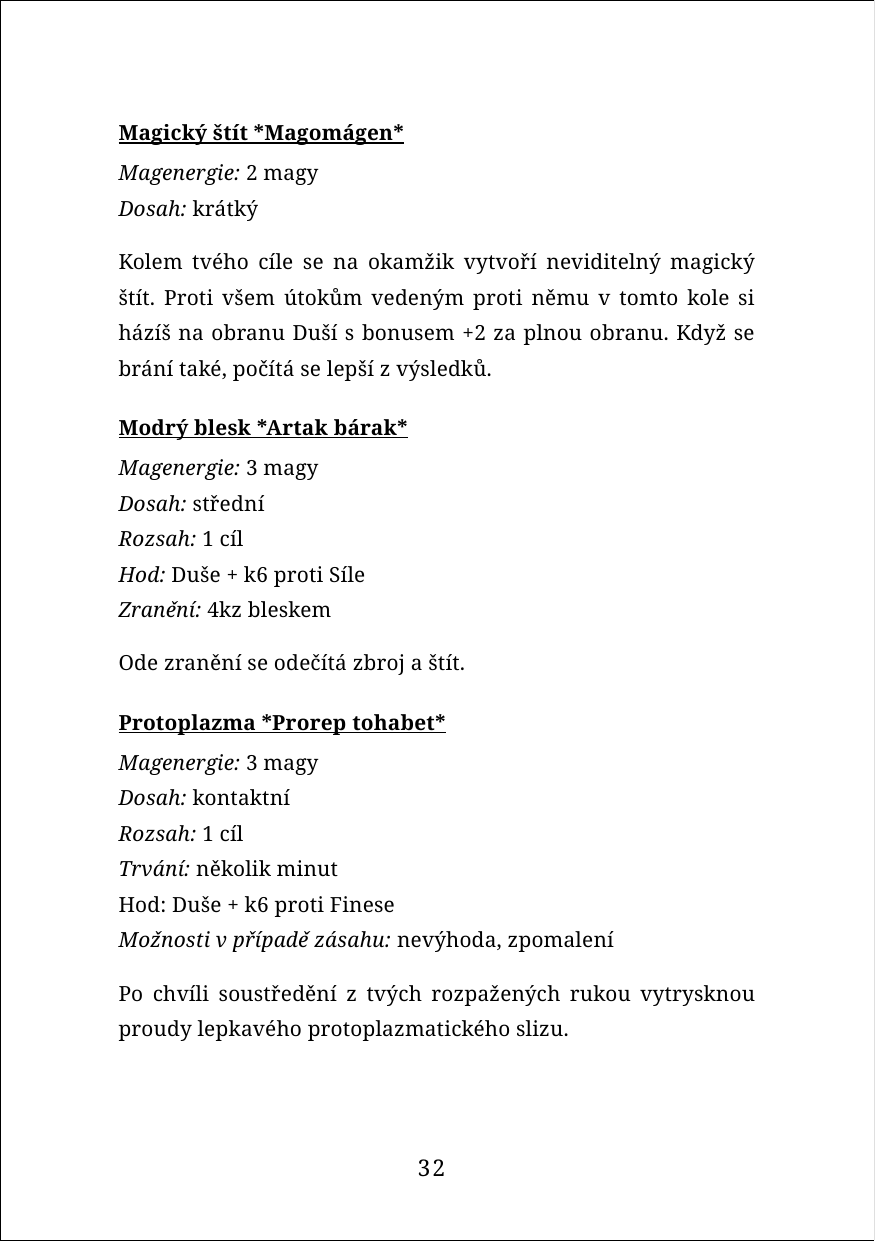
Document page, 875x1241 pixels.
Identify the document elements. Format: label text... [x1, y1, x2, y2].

subtitle Protoplazma *Prorep tohabet* [118, 708, 756, 736]
text Magenergie: 3 magy Dosah: kontaktní Rozsah: 1 cíl Trvání: několik minut Hod: Duše + k6 proti Finese Možnosti v případě zásahu: nevýhoda, zpomalení [118, 748, 756, 954]
text Po chvíli soustředění z tvých rozpažených rukou vytrysknou proudy lepkavého protoplazmatického slizu. [118, 979, 756, 1043]
subtitle Modrý blesk *Artak bárak* [118, 413, 756, 441]
text Magenergie: 3 magy Dosah: střední Rozsah: 1 cíl Hod: Duše + k6 proti Síle Zranění: 4kz bleskem [118, 453, 756, 624]
text Kolem tvého cíle se na okamžik vytvoří neviditelný magický štít. Proti všem útokům vedeným proti němu v tomto kole si házíš na obranu Duší s bonusem +2 za plnou obranu. Když se brání také, počítá se lepší z výsledků. [118, 247, 756, 382]
subtitle Magický štít *Magomágen* [118, 118, 756, 147]
text Ode zranění se odečítá zbroj a štít. [118, 648, 756, 677]
text Magenergie: 2 magy Dosah: krátký [118, 158, 756, 222]
